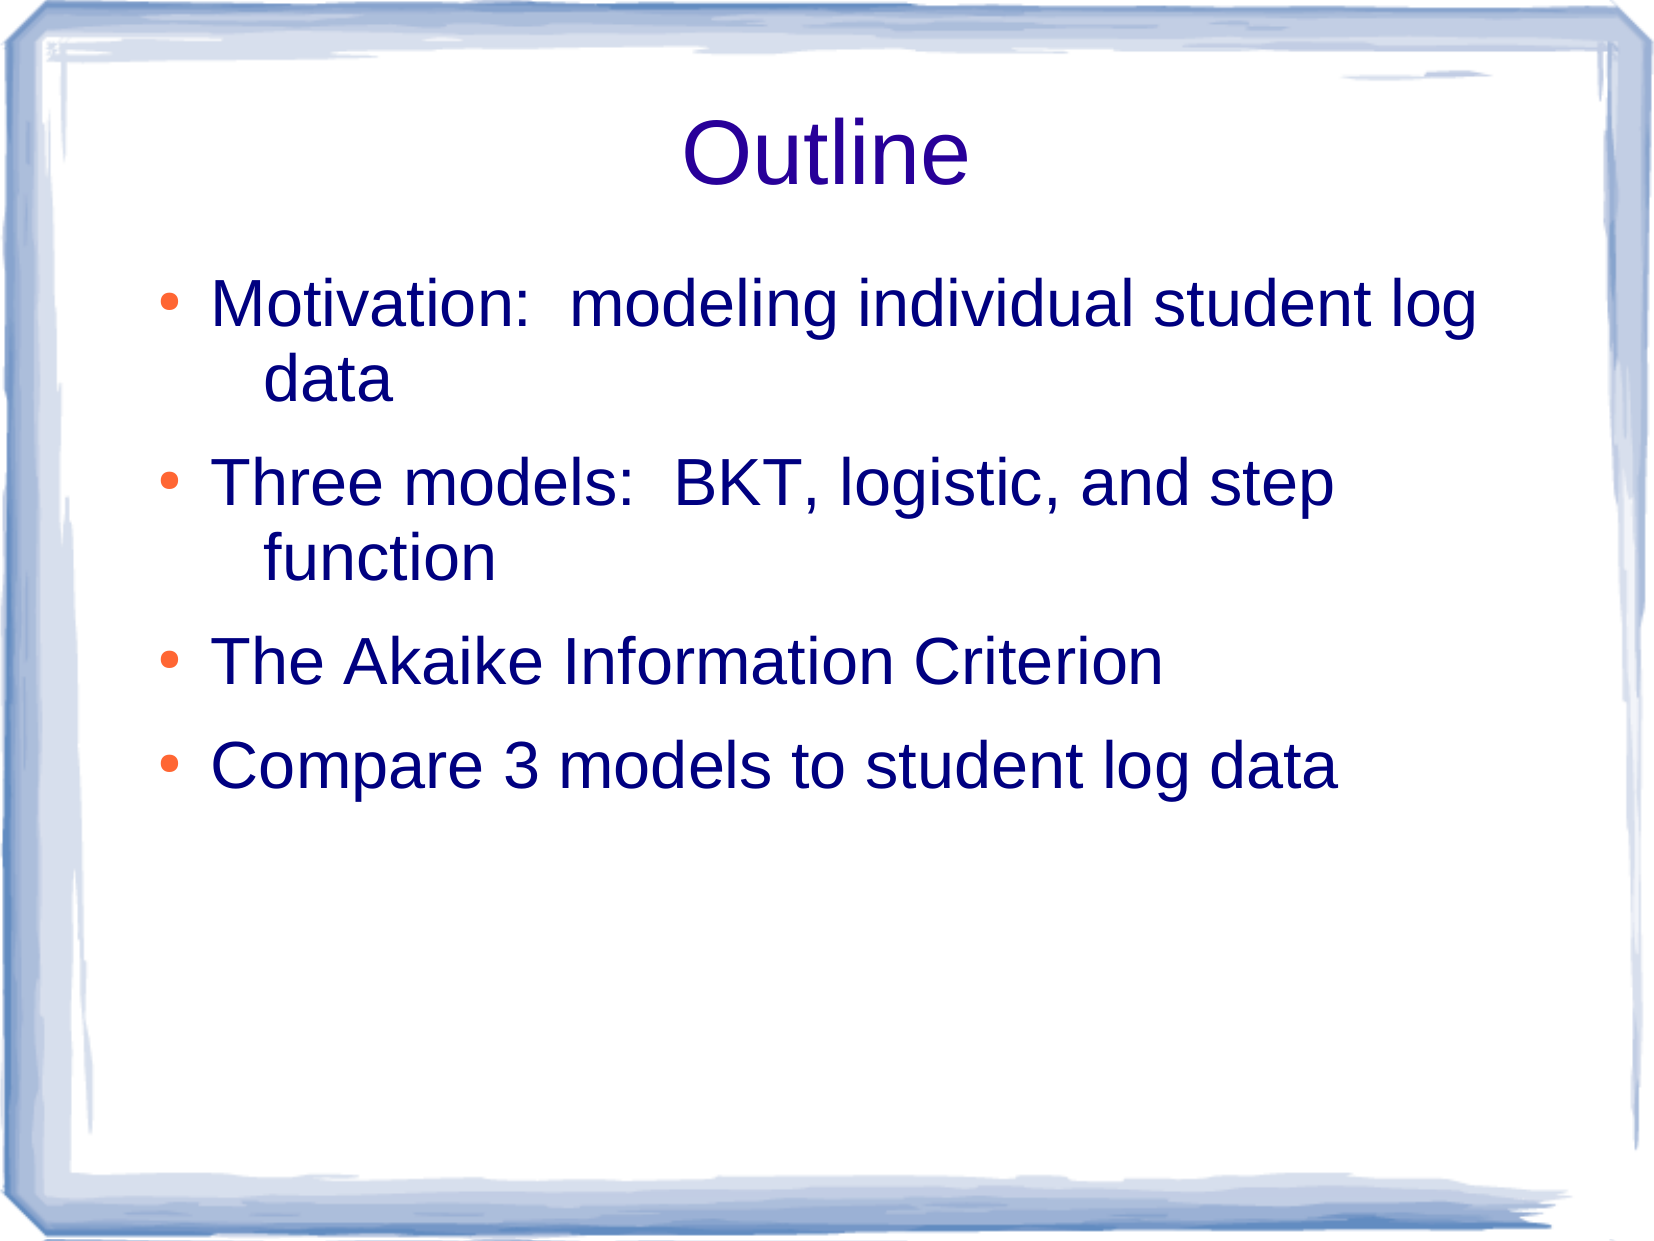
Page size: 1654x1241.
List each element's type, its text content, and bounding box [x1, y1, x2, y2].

list Motivation: modeling individual student log data Three models: BKT, logistic, and step function The Akaike Information Criterion Compare 3 models to student log data [122, 266, 1576, 1114]
picture [0, 0, 1654, 1241]
title Outline [82, 49, 1571, 257]
